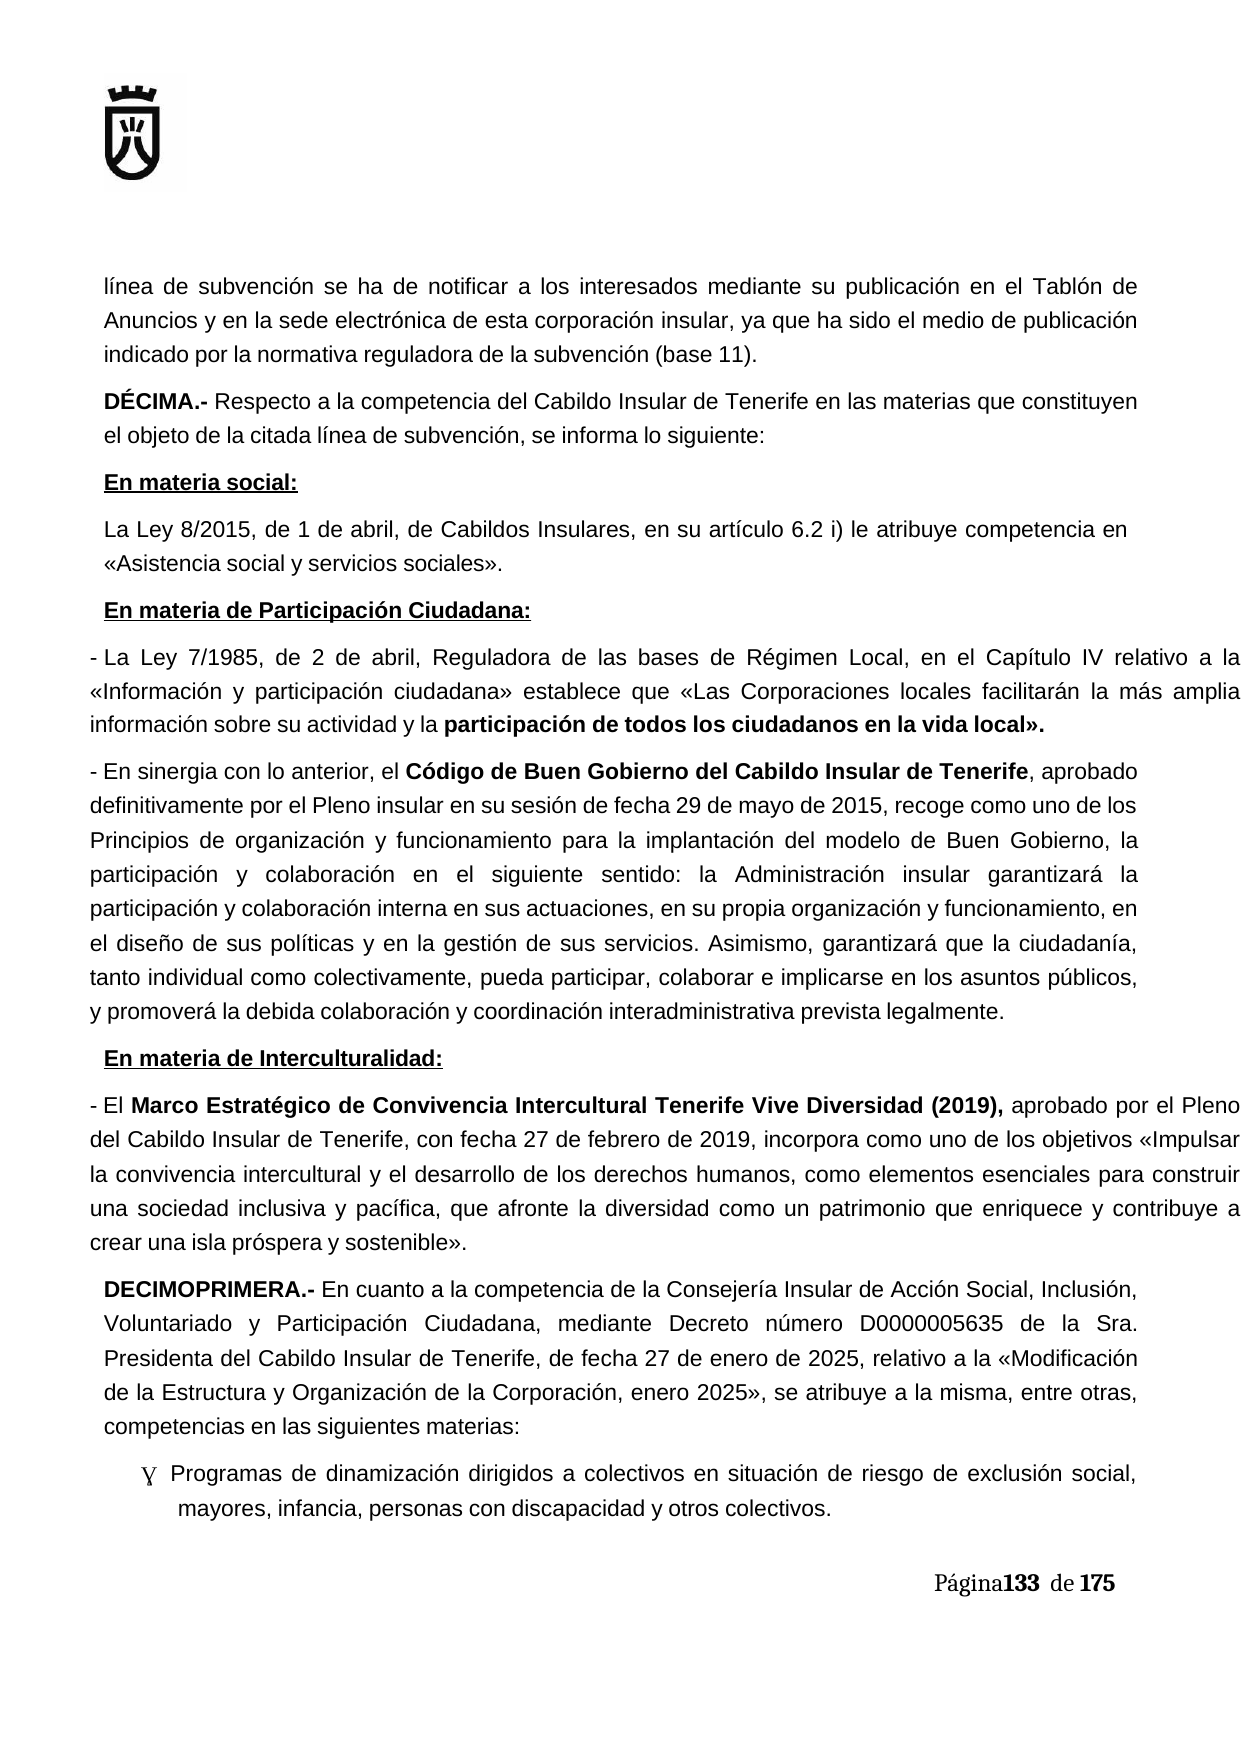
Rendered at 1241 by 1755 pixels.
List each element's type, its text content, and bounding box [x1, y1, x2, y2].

text DECIMOPRIMERA.- En cuanto a la competencia de la Consejería Insular de Acción Social, Inclusión, Voluntariado y Participación Ciudadana, mediante Decreto número D0000005635 de la Sra. Presidenta del Cabildo Insular de Tenerife, de fecha 27 de enero de 2025, relativo a la «Modificación de la Estructura y Organización de la Corporación, enero 2025», se atribuye a la misma, entre otras, competencias en las siguientes materias: [103, 1276, 1138, 1439]
text línea de subvención se ha de notificar a los interesados mediante su publicación en el Tablón de Anuncios y en la sede electrónica de esta corporación insular, ya que ha sido el medio de publicación indicado por la normativa reguladora de la subvención (base 11). [103, 273, 1138, 368]
text «Asistencia social y servicios sociales». [103, 550, 1241, 577]
text La Ley 8/2015, de 1 de abril, de Cabildos Insulares, en su artículo 6.2 i) le atribuye competencia en [103, 516, 1241, 542]
subtitle En materia de Interculturalidad: [103, 1045, 1241, 1072]
list La Ley 7/1985, de 2 de abril, Reguladora de las bases de Régimen Local, en el Capítulo IV relativo a la «Información y participación ciudadana» establece que «Las Corporaciones locales facilitarán la más amplia información sobre su actividad y la participación de todos los ciudadanos en la vida local». [89, 644, 1241, 738]
subtitle En materia social: [103, 469, 1241, 495]
subtitle En materia de Participación Ciudadana: [103, 597, 1241, 623]
list El Marco Estratégico de Convivencia Intercultural Tenerife Vive Diversidad (2019), aprobado por el Pleno del Cabildo Insular de Tenerife, con fecha 27 de febrero de 2019, incorpora como uno de los objetivos «Impulsar la convivencia intercultural y el desarrollo de los derechos humanos, como elementos esenciales para construir una sociedad inclusiva y pacífica, que afronte la diversidad como un patrimonio que enriquece y contribuye a crear una isla próspera y sostenible». [89, 1092, 1241, 1256]
text DÉCIMA.- Respecto a la competencia del Cabildo Insular de Tenerife en las materias que constituyen el objeto de la citada línea de subvención, se informa lo siguiente: [103, 388, 1137, 449]
list En sinergia con lo anterior, el Código de Buen Gobierno del Cabildo Insular de Tenerife, aprobado definitivamente por el Pleno insular en su sesión de fecha 29 de mayo de 2015, recoge como uno de los Principios de organización y funcionamiento para la implantación del modelo de Buen Gobierno, la participación y colaboración en el siguiente sentido: la Administración insular garantizará la participación y colaboración interna en sus actuaciones, en su propia organización y funcionamiento, en el diseño de sus políticas y en la gestión de sus servicios. Asimismo, garantizará que la ciudadanía, tanto individual como colectivamente, pueda participar, colaborar e implicarse en los asuntos públicos, y promoverá la debida colaboración y coordinación interadministrativa prevista legalmente. [89, 758, 1138, 1024]
text Ɣ Programas de dinamización dirigidos a colectivos en situación de riesgo de exclusión social, mayores, infancia, personas con discapacidad y otros colectivos. [141, 1460, 1137, 1521]
